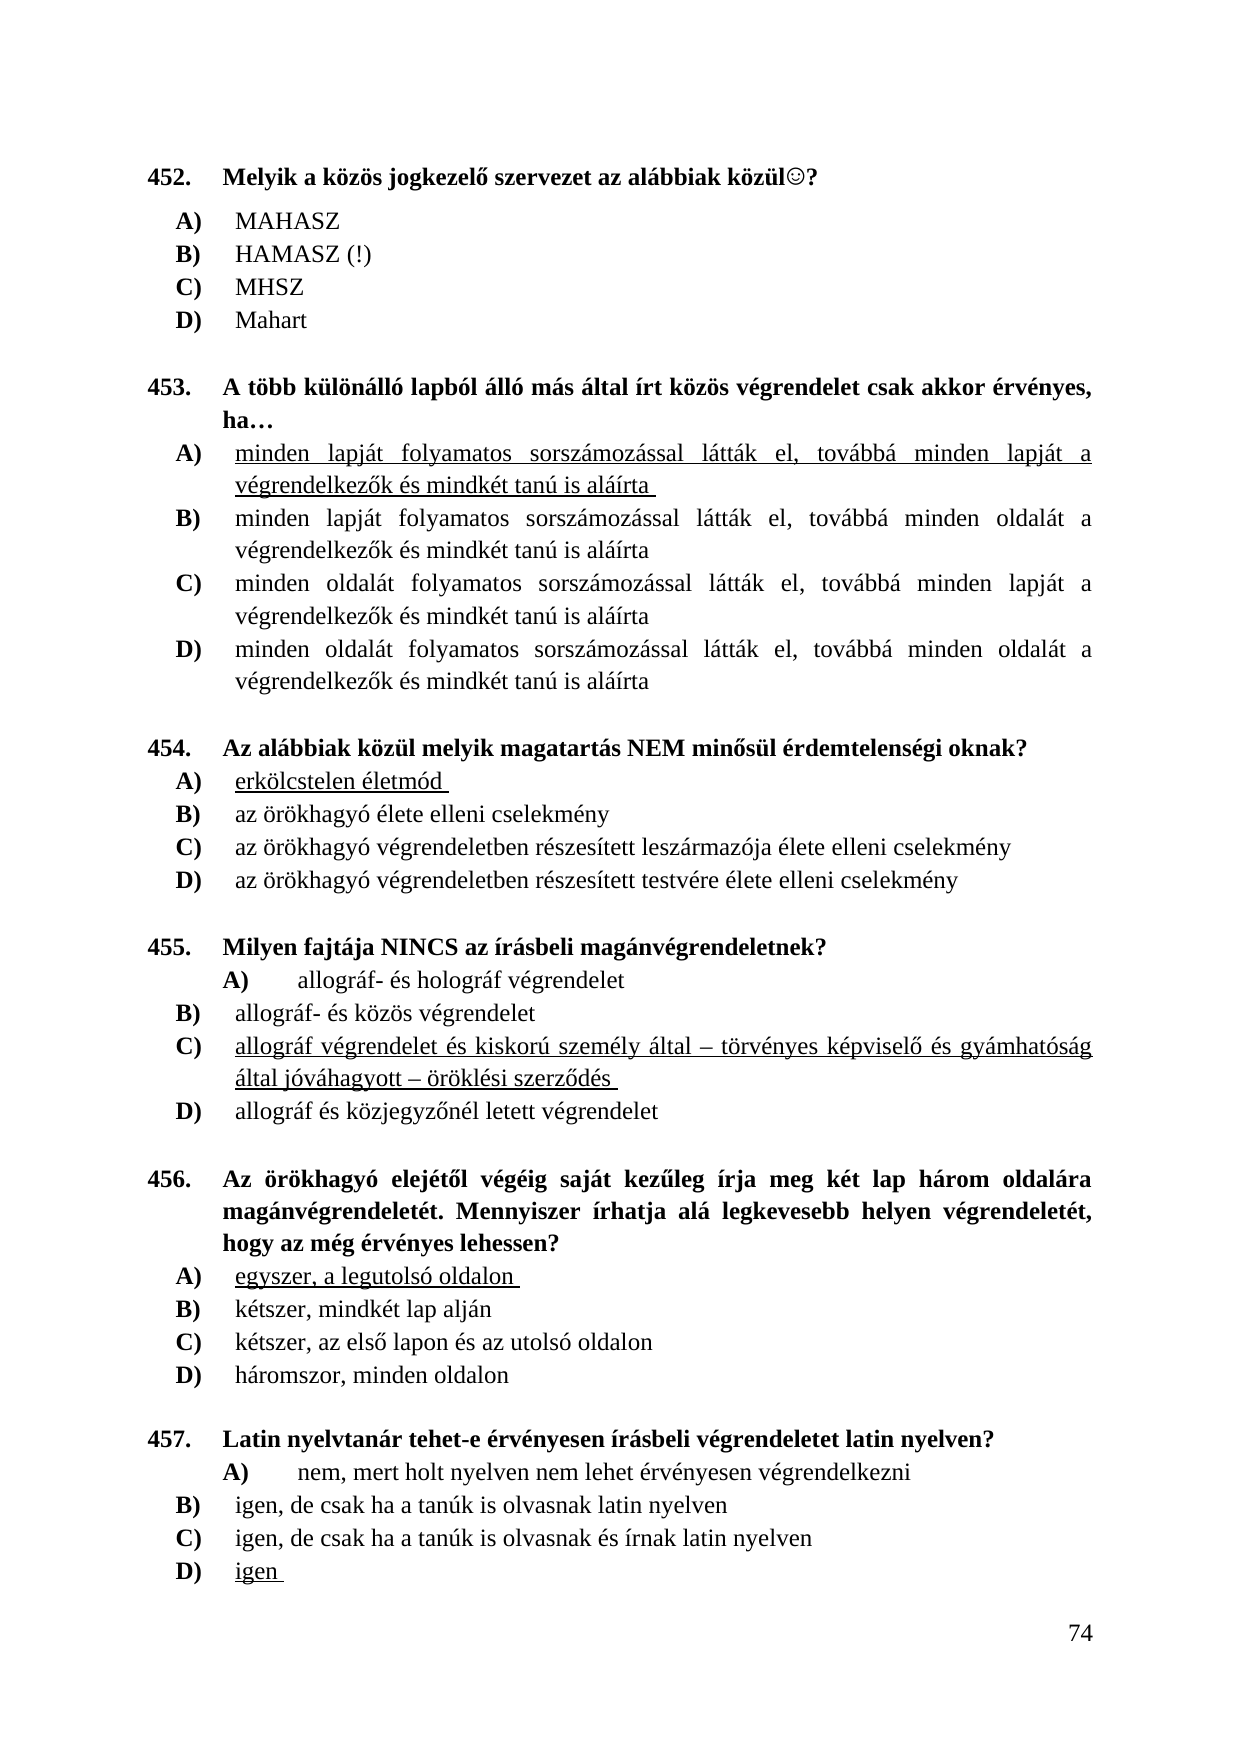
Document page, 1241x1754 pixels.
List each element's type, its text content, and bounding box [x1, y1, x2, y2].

text A) nem, mert holt nyelven nem lehet érvényesen végrendelkezni [222, 1457, 1093, 1486]
list HAMASZ (!) [175, 239, 1093, 268]
list kétszer, az első lapon és az utolsó oldalon [175, 1327, 1093, 1356]
list minden oldalát folyamatos sorszámozással látták el, továbbá minden oldalát a végrendelkezők és mindkét tanú is aláírta [175, 634, 1093, 695]
list egyszer, a legutolsó oldalon [175, 1261, 1093, 1290]
list Latin nyelvtanár tehet-e érvényesen írásbeli végrendeletet latin nyelven? [147, 1424, 1093, 1453]
list minden lapját folyamatos sorszámozással látták el, továbbá minden lapját a végrendelkezők és mindkét tanú is aláírta [175, 438, 1093, 499]
list allográf- és közös végrendelet [175, 998, 1093, 1027]
list az örökhagyó végrendeletben részesített leszármazója élete elleni cselekmény [175, 832, 1093, 861]
list az örökhagyó végrendeletben részesített testvére élete elleni cselekmény [175, 865, 1093, 894]
list kétszer, mindkét lap alján [175, 1294, 1093, 1323]
text A) allográf- és holográf végrendelet [222, 965, 1093, 994]
list A több különálló lapból álló más által írt közös végrendelet csak akkor érvényes, ha… [147, 372, 1093, 433]
list Az örökhagyó elejétől végéig saját kezűleg írja meg két lap három oldalára magánvégrendeletét. Mennyiszer írhatja alá legkevesebb helyen végrendeletét, hogy az még érvényes lehessen? [147, 1164, 1093, 1257]
list az örökhagyó élete elleni cselekmény [175, 799, 1093, 828]
list Milyen fajtája NINCS az írásbeli magánvégrendeletnek? [147, 932, 1093, 961]
list igen, de csak ha a tanúk is olvasnak és írnak latin nyelven [175, 1523, 1093, 1552]
list MAHASZ [175, 206, 1093, 235]
list allográf és közjegyzőnél letett végrendelet [175, 1096, 1093, 1125]
list igen, de csak ha a tanúk is olvasnak latin nyelven [175, 1490, 1093, 1519]
list Az alábbiak közül melyik magatartás NEM minősül érdemtelenségi oknak? [147, 733, 1093, 762]
list erkölcstelen életmód [175, 766, 1093, 795]
list Mahart [175, 305, 1093, 334]
list Melyik a közös jogkezelő szervezet az alábbiak közül☺? [147, 148, 1093, 199]
list minden oldalát folyamatos sorszámozással látták el, továbbá minden lapját a végrendelkezők és mindkét tanú is aláírta [175, 568, 1093, 629]
list igen [175, 1556, 1093, 1584]
list háromszor, minden oldalon [175, 1360, 1093, 1389]
list MHSZ [175, 272, 1093, 301]
list minden lapját folyamatos sorszámozással látták el, továbbá minden oldalát a végrendelkezők és mindkét tanú is aláírta [175, 503, 1093, 564]
list allográf végrendelet és kiskorú személy által – törvényes képviselő és gyámhatóság által jóváhagyott – öröklési szerződés [175, 1031, 1093, 1092]
